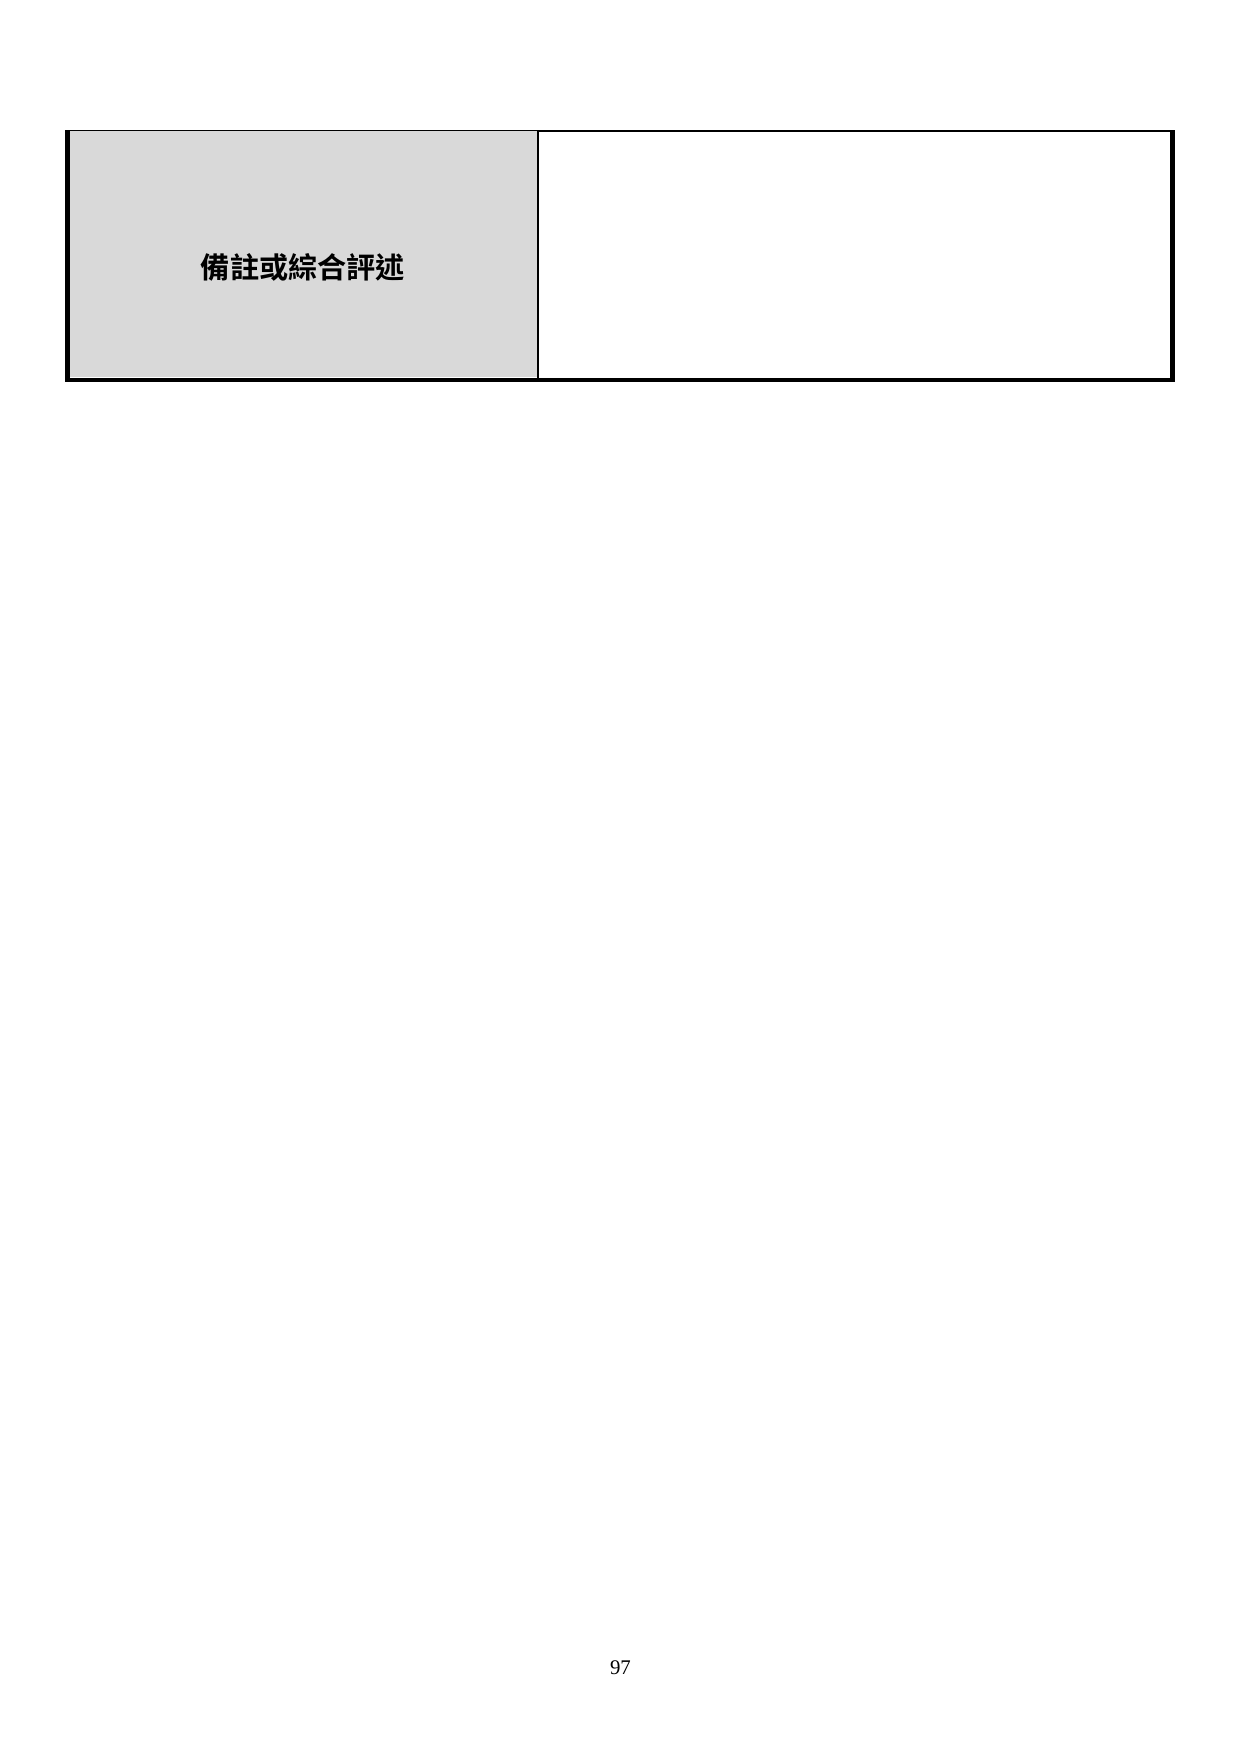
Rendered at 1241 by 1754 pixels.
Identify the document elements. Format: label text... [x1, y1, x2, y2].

table_cell 備註或綜合評述 [70, 131, 537, 377]
table_cell [539, 132, 1170, 377]
